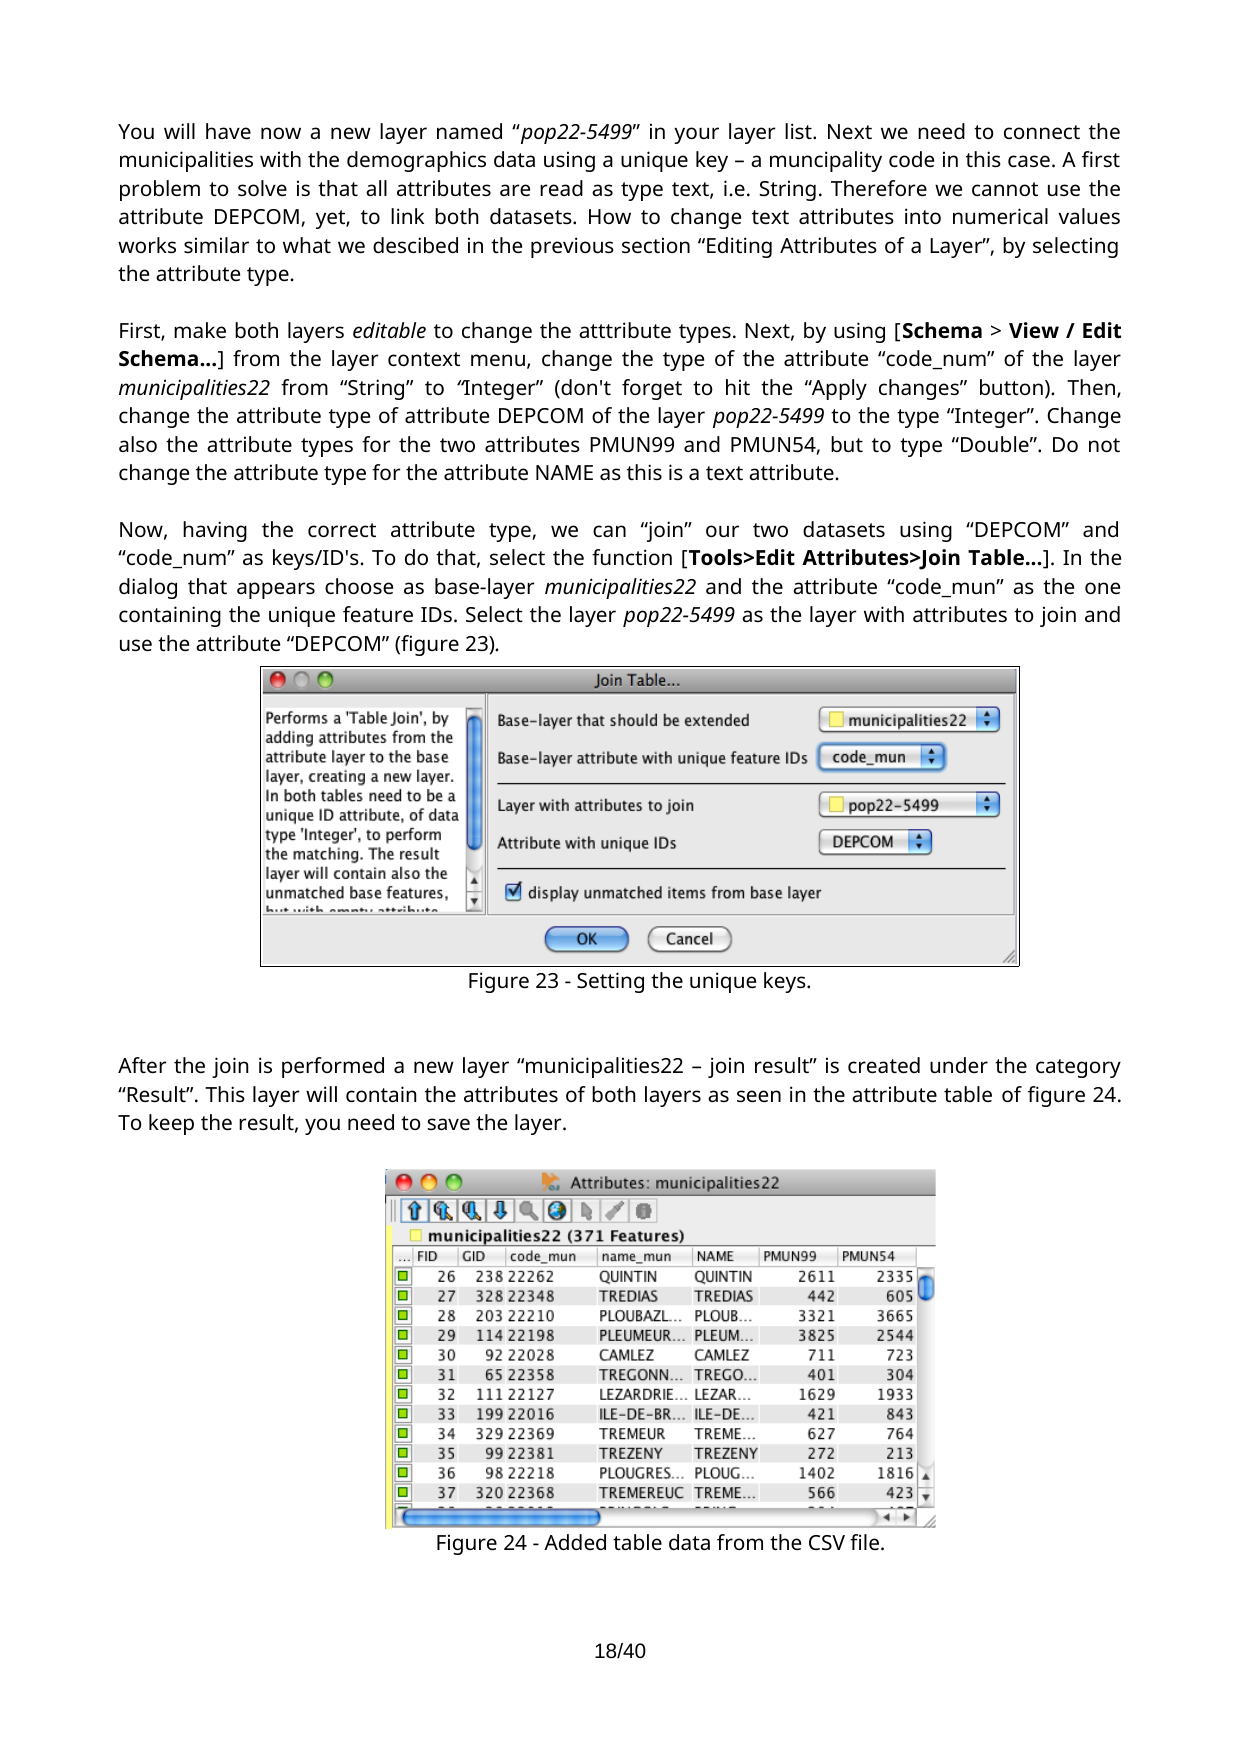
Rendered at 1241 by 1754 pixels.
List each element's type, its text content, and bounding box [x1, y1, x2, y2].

text Figure 23 - Setting the unique keys. [183, 964, 1097, 995]
picture [262, 669, 1017, 964]
picture [385, 1169, 936, 1529]
text Figure 24 - Added table data from the CSV file. [340, 1529, 981, 1557]
text After the join is performed a new layer “municipalities22 – join result” is created under the category “Result”. This layer will contain the attributes of both layers as seen in the attribute table of figure 24. To keep the result, you need to save the layer. [118, 1052, 1122, 1137]
text You will have now a new layer named “pop22-5499” in your layer list. Next we need to connect the municipalities with the demographics data using a unique key – a muncipality code in this case. A first problem to solve is that all attributes are read as type text, i.e. String. Therefore we cannot use the attribute DEPCOM, yet, to link both datasets. How to change text attributes into numerical values works similar to what we descibed in the previous section “Editing Attributes of a Layer”, by selecting the attribute type. [118, 117, 1122, 288]
text First, make both layers editable to change the atttribute types. Next, by using [Schema > View / Edit Schema...] from the layer context menu, change the type of the attribute “code_num” of the layer municipalities22 from “String” to “Integer” (don't forget to hit the “Apply changes” button). Then, change the attribute type of attribute DEPCOM of the layer pop22-5499 to the type “Integer”. Change also the attribute types for the two attributes PMUN99 and PMUN54, but to type “Double”. Do not change the attribute type for the attribute NAME as this is a text attribute. [118, 316, 1122, 487]
text Now, having the correct attribute type, we can “join” our two datasets using “DEPCOM” and “code_num” as keys/ID's. To do that, select the function [Tools>Edit Attributes>Join Table...]. In the dialog that appears choose as base-layer municipalities22 and the attribute “code_mun” as the one containing the unique feature IDs. Select the layer pop22-5499 as the layer with attributes to join and use the attribute “DEPCOM” (figure 23). [118, 515, 1122, 657]
